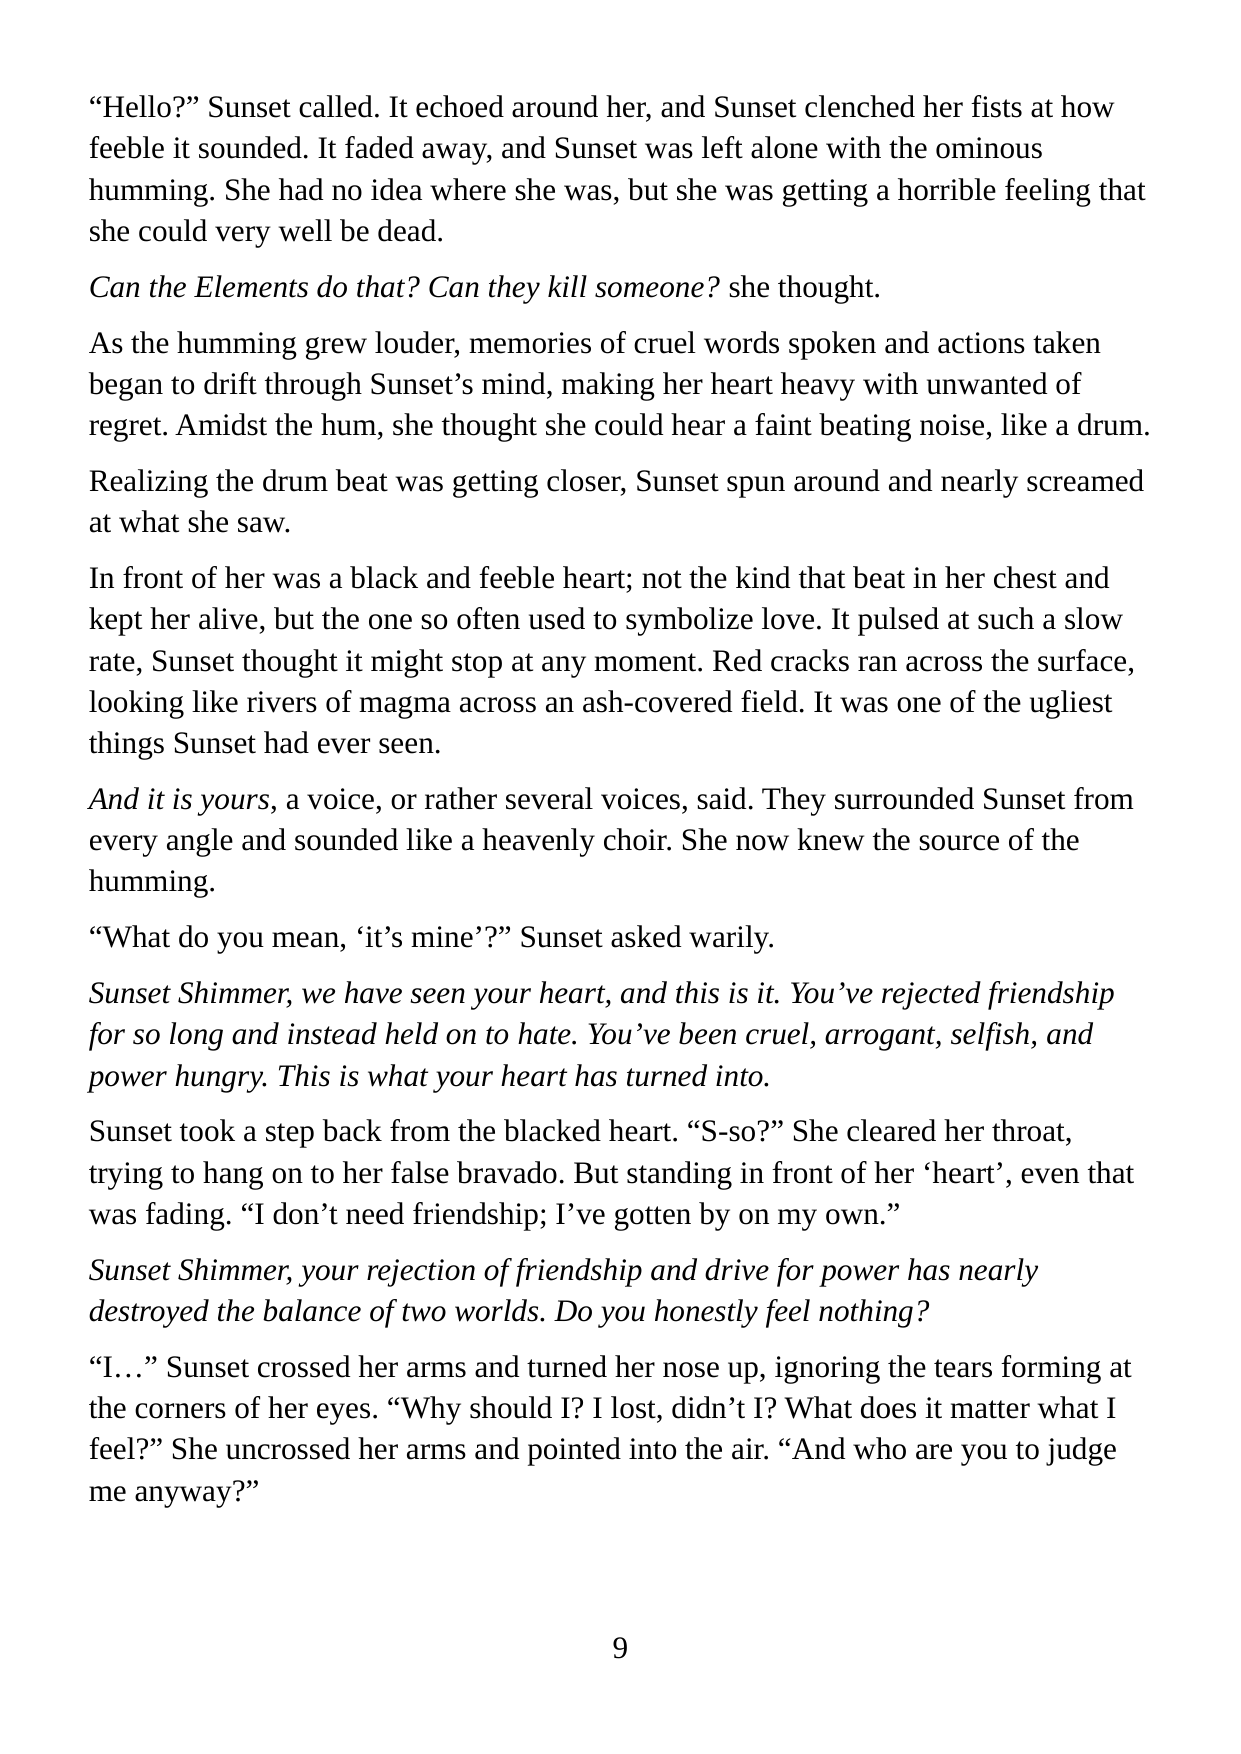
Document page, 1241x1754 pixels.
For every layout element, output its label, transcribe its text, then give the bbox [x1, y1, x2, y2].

text Sunset Shimmer, we have seen your heart, and this is it. You’ve rejected friendship for so long and instead held on to hate. You’ve been cruel, arrogant, selfish, and power hungry. This is what your heart has turned into. [88, 974, 1152, 1093]
text “What do you mean, ‘it’s mine’?” Sunset asked warily. [88, 918, 1152, 954]
text Sunset took a step back from the blacked heart. “S-so?” She cleared her throat, trying to hang on to her false bravado. But standing in front of her ‘heart’, even that was fading. “I don’t need friendship; I’ve gotten by on my own.” [88, 1113, 1152, 1231]
text And it is yours, a voice, or rather several voices, said. They surrounded Sunset from every angle and sounded like a heavenly choir. She now knew the source of the humming. [88, 780, 1152, 899]
text Can the Elements do that? Can they kill someone? she thought. [88, 268, 1152, 304]
text Realizing the drum beat was getting closer, Sunset spun around and nearly screamed at what she saw. [88, 462, 1152, 539]
text In front of her was a black and feeble heart; not the kind that beat in her chest and kept her alive, but the one so often used to symbolize love. It pulsed at such a slow rate, Sunset thought it might stop at any moment. Red cracks ran across the surface, looking like rivers of magma across an ash-covered field. It was one of the ugliest things Sunset had ever seen. [88, 559, 1152, 760]
text Sunset Shimmer, your rejection of friendship and drive for power has nearly destroyed the balance of two worlds. Do you honestly feel nothing? [88, 1251, 1152, 1328]
text As the humming grew louder, memories of cruel words spoken and actions taken began to drift through Sunset’s mind, making her heart heavy with unwanted of regret. Amidst the hum, she thought she could hear a faint beating noise, like a drum. [88, 324, 1152, 442]
text “Hello?” Sunset called. It echoed around her, and Sunset clenched her fists at how feeble it sounded. It faded away, and Sunset was left alone with the ominous humming. She had no idea where she was, but she was getting a horrible feeling that she could very well be dead. [88, 88, 1152, 248]
text “I…” Sunset crossed her arms and turned her nose up, ignoring the tears forming at the corners of her eyes. “Why should I? I lost, didn’t I? What does it matter what I feel?” She uncrossed her arms and pointed into the air. “And who are you to judge me anyway?” [88, 1348, 1152, 1508]
